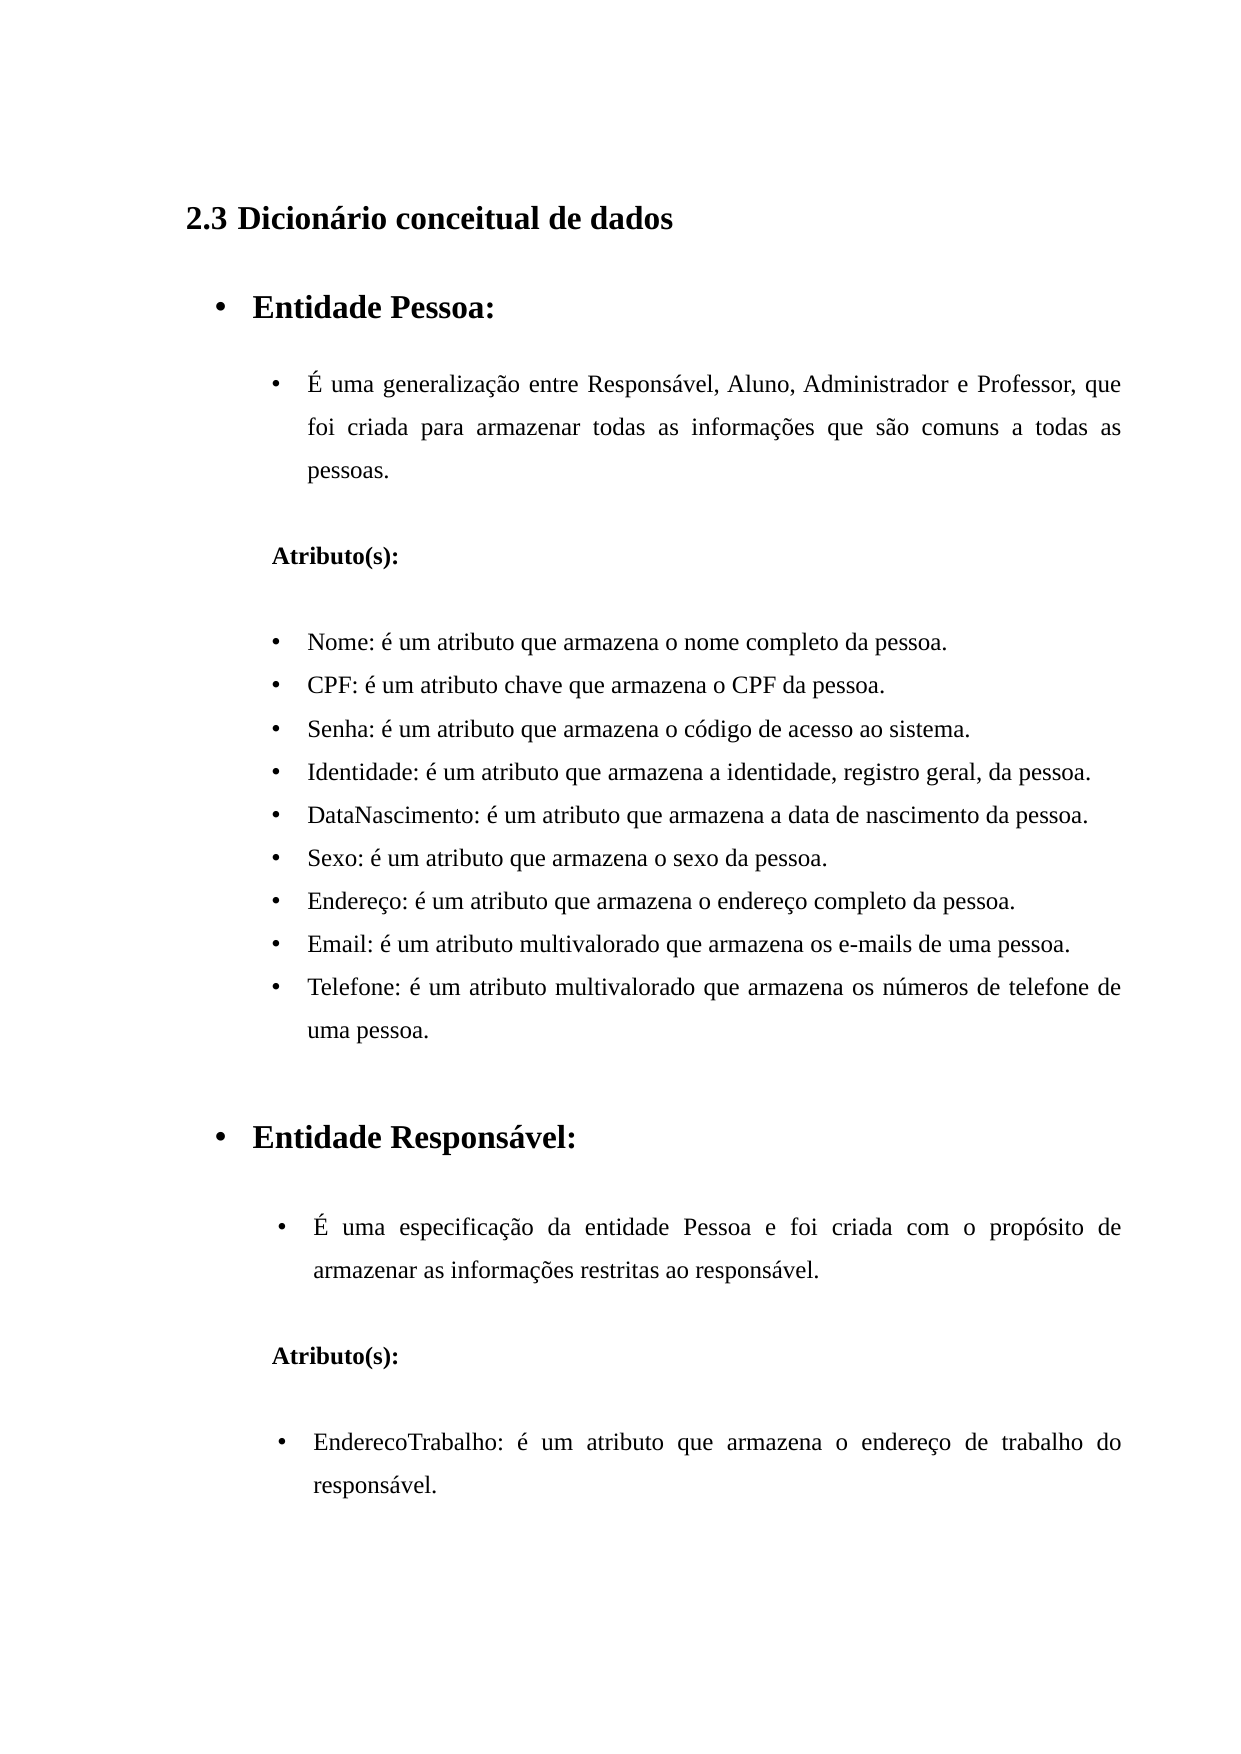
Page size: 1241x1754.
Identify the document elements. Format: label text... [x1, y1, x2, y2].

subtitle Entidade Pessoa: [215, 287, 1122, 326]
list Senha: é um atributo que armazena o código de acesso ao sistema. [272, 714, 1122, 742]
list Nome: é um atributo que armazena o nome completo da pessoa. [272, 627, 1122, 656]
list É uma especificação da entidade Pessoa e foi criada com o propósito de armazenar as informações restritas ao responsável. [278, 1212, 1122, 1284]
list Email: é um atributo multivalorado que armazena os e-mails de uma pessoa. [272, 929, 1122, 958]
list Telefone: é um atributo multivalorado que armazena os números de telefone de uma pessoa. [272, 972, 1122, 1044]
text Atributo(s): [177, 541, 1122, 570]
list É uma generalização entre Responsável, Aluno, Administrador e Professor, que foi criada para armazenar todas as informações que são comuns a todas as pessoas. [272, 369, 1122, 484]
text Atributo(s): [177, 1341, 1122, 1370]
list CPF: é um atributo chave que armazena o CPF da pessoa. [272, 671, 1122, 699]
list Sexo: é um atributo que armazena o sexo da pessoa. [272, 843, 1122, 872]
subtitle Dicionário conceitual de dados [177, 198, 1122, 236]
list DataNascimento: é um atributo que armazena a data de nascimento da pessoa. [272, 800, 1122, 829]
subtitle Entidade Responsável: [215, 1118, 1122, 1156]
list EnderecoTrabalho: é um atributo que armazena o endereço de trabalho do responsável. [278, 1427, 1122, 1499]
list Endereço: é um atributo que armazena o endereço completo da pessoa. [272, 886, 1122, 915]
list Identidade: é um atributo que armazena a identidade, registro geral, da pessoa. [272, 757, 1122, 786]
